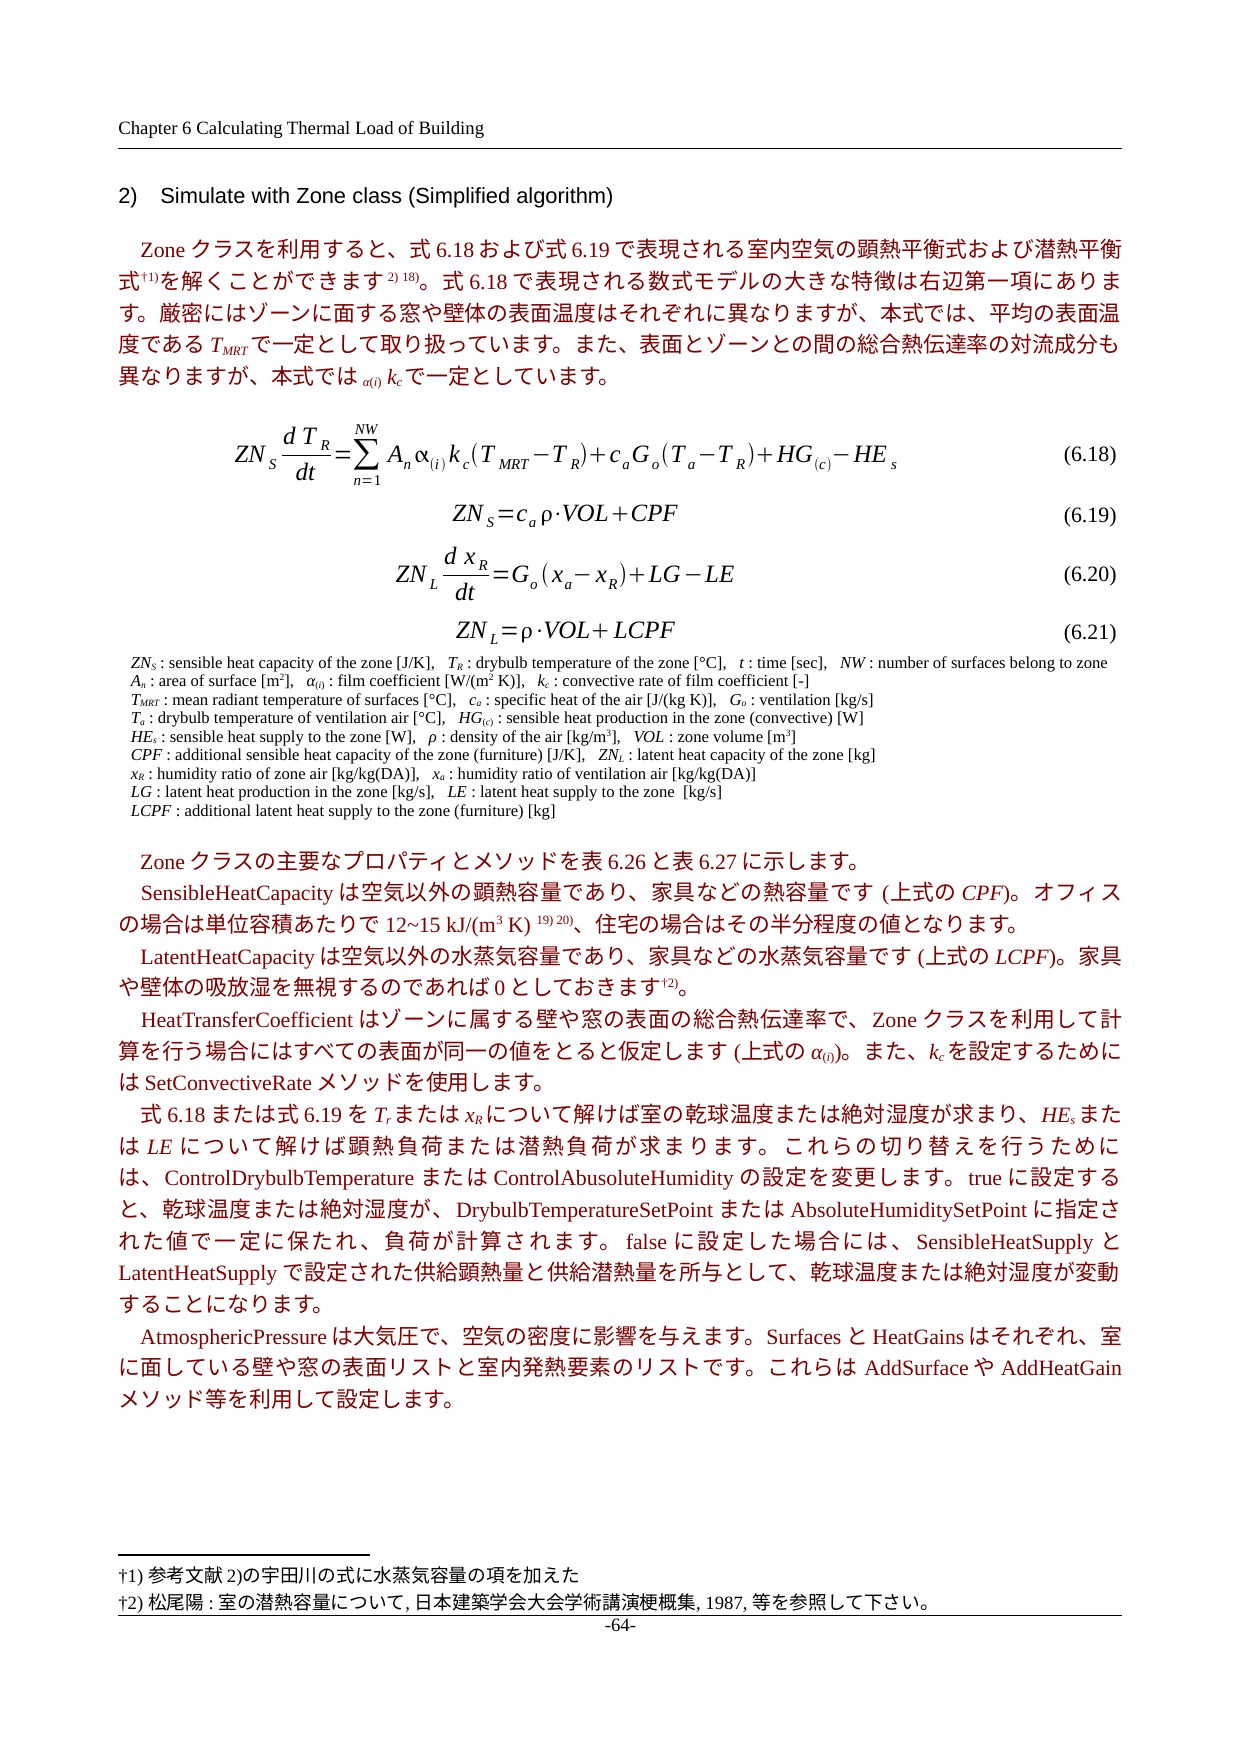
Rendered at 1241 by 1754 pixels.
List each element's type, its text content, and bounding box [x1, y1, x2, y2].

text 式6.18または式6.19をTrまたはxRについて解けば室の乾球温度または絶対湿度が求まり、HEsまたはLEについて解けば顕熱負荷または潜熱負荷が求まります。これらの切り替えを行うためには、ControlDrybulbTemperatureまたはControlAbusoluteHumidityの設定を変更します。trueに設定すると、乾球温度または絶対湿度が、DrybulbTemperatureSetPointまたはAbsoluteHumiditySetPointに指定された値で一定に保たれ、負荷が計算されます。falseに設定した場合には、SensibleHeatSupplyとLatentHeatSupplyで設定された供給顕熱量と供給潜熱量を所与として、乾球温度または絶対湿度が変動することになります。 [118, 1097, 1122, 1319]
text TMRT : mean radiant temperature of surfaces [°C], ca : specific heat of the air [J/(kg K)], Go : ventilation [kg/s] [118, 690, 1122, 709]
text LG : latent heat production in the zone [kg/s], LE : latent heat supply to the zone [kg/s] [118, 783, 1122, 801]
table_header (6.19) [1010, 494, 1122, 537]
text Ta : drybulb temperature of ventilation air [°C], HG(c) : sensible heat production in the zone (convective) [W] [118, 709, 1122, 727]
text 松尾陽 : 室の潜熱容量について, 日本建築学会大会学術講演梗概集, 1987, 等を参照して下さい。 [118, 1588, 1122, 1615]
text Zoneクラスの主要なプロパティとメソッドを表6.26と表6.27に示します。 [118, 844, 1122, 875]
text An : area of surface [m2], α(i) : film coefficient [W/(m2 K)], kc : convective rate of film coefficient [-] [118, 672, 1122, 690]
text CPF : additional sensible heat capacity of the zone (furniture) [J/K], ZNL : latent heat capacity of the zone [kg] [118, 746, 1122, 764]
text LCPF : additional latent heat supply to the zone (furniture) [kg] [118, 801, 1122, 819]
text xR : humidity ratio of zone air [kg/kg(DA)], xa : humidity ratio of ventilation air [kg/kg(DA)] [118, 764, 1122, 783]
table_header (6.18) [1010, 415, 1122, 494]
subtitle Simulate with Zone class (Simplified algorithm) [118, 184, 1122, 208]
text HEs : sensible heat supply to the zone [W], ρ : density of the air [kg/m3], VOL : zone volume [m3] [118, 727, 1122, 746]
table_header (6.20) [1010, 537, 1122, 611]
table_header (6.21) [1010, 611, 1122, 653]
table_header [118, 611, 1010, 653]
table_header [118, 537, 1010, 611]
table_header [118, 415, 1010, 494]
text ZNS : sensible heat capacity of the zone [J/K], TR : drybulb temperature of the zone [°C], t : time [sec], NW : number of surfaces belong to zone [118, 653, 1122, 672]
text 参考文献2)の宇田川の式に水蒸気容量の項を加えた [118, 1561, 1122, 1588]
text SensibleHeatCapacityは空気以外の顕熱容量であり、家具などの熱容量です (上式のCPF)。オフィスの場合は単位容積あたりで12~15 kJ/(m3 K) ) )、住宅の場合はその半分程度の値となります。 [118, 875, 1122, 939]
text LatentHeatCapacityは空気以外の水蒸気容量であり、家具などの水蒸気容量です (上式のLCPF)。家具や壁体の吸放湿を無視するのであれば0としておきます†)。 [118, 939, 1122, 1002]
text HeatTransferCoefficientはゾーンに属する壁や窓の表面の総合熱伝達率で、Zoneクラスを利用して計算を行う場合にはすべての表面が同一の値をとると仮定します (上式のα(i))。また、kcを設定するためにはSetConvectiveRateメソッドを使用します。 [118, 1002, 1122, 1097]
text AtmosphericPressureは大気圧で、空気の密度に影響を与えます。SurfacesとHeatGainsはそれぞれ、室に面している壁や窓の表面リストと室内発熱要素のリストです。これらはAddSurfaceやAddHeatGainメソッド等を利用して設定します。 [118, 1319, 1122, 1414]
table_header [118, 494, 1010, 537]
text Zoneクラスを利用すると、式6.18および式6.19で表現される室内空気の顕熱平衡式および潜熱平衡式†)を解くことができます2) )。式6.18で表現される数式モデルの大きな特徴は右辺第一項にあります。厳密にはゾーンに面する窓や壁体の表面温度はそれぞれに異なりますが、本式では、平均の表面温度であるTMRTで一定として取り扱っています。また、表面とゾーンとの間の総合熱伝達率の対流成分も異なりますが、本式ではα(i) kcで一定としています。 [118, 232, 1122, 391]
